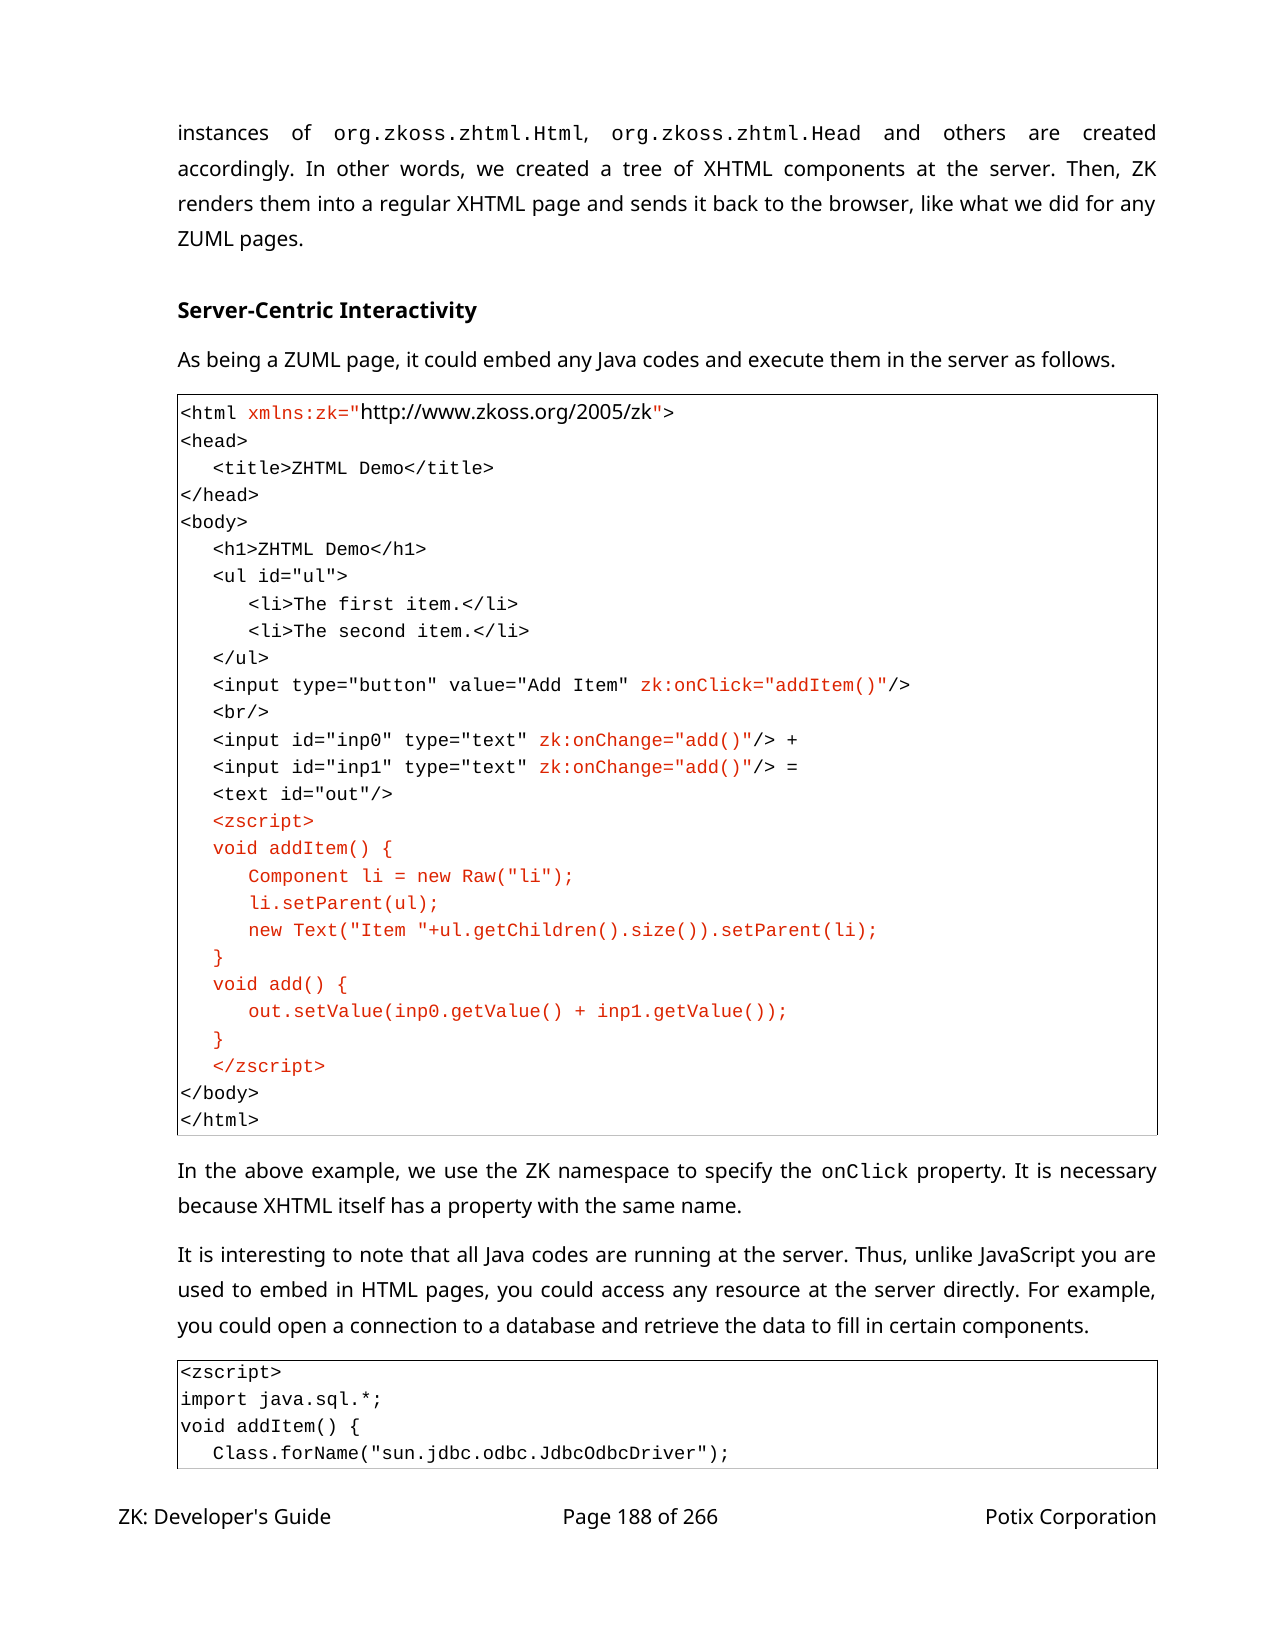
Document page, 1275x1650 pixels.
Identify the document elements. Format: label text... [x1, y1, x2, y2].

text </html> [178, 1108, 1157, 1135]
text </ul> [178, 646, 1157, 670]
text In the above example, we use the ZK namespace to specify the onClick property. It is necessary because XHTML itself has a property with the same name. [177, 1156, 1157, 1220]
text out.setValue(inp0.getValue() + inp1.getValue()); [178, 999, 1157, 1024]
text void addItem() { [178, 836, 1157, 861]
text It is interesting to note that all Java codes are running at the server. Thus, unlike JavaScript you are used to embed in HTML pages, you could access any resource at the server directly. For example, you could open a connection to a database and retrieve the data to fill in certain components. [177, 1240, 1157, 1339]
text <body> [178, 510, 1157, 534]
text } [178, 945, 1157, 969]
text void add() { [178, 972, 1157, 996]
text import java.sql.*; [178, 1387, 1157, 1411]
text li.setParent(ul); [178, 891, 1157, 915]
text <text id="out"/> [178, 782, 1157, 806]
text <zscript> [178, 1361, 1157, 1384]
text <input id="inp1" type="text" zk:onChange="add()"/> = [178, 755, 1157, 779]
text <li>The first item.</li> [178, 592, 1157, 616]
text new Text("Item "+ul.getChildren().size()).setParent(li); [178, 918, 1157, 942]
text <br/> [178, 700, 1157, 724]
text As being a ZUML page, it could embed any Java codes and execute them in the server as follows. [177, 345, 1157, 374]
text Class.forName("sun.jdbc.odbc.JdbcOdbcDriver"); [178, 1441, 1157, 1468]
text <h1>ZHTML Demo</h1> [178, 537, 1157, 561]
text <zscript> [178, 809, 1157, 833]
text </zscript> [178, 1054, 1157, 1078]
text <title>ZHTML Demo</title> [178, 456, 1157, 480]
text <html xmlns:zk="http://www.zkoss.org/2005/zk"> [178, 395, 1157, 426]
text <head> [178, 428, 1157, 453]
text </body> [178, 1081, 1157, 1105]
text <li>The second item.</li> [178, 619, 1157, 643]
subtitle Server-Centric Interactivity [177, 295, 1157, 325]
text <input id="inp0" type="text" zk:onChange="add()"/> + [178, 727, 1157, 752]
text <ul id="ul"> [178, 564, 1157, 589]
text void addItem() { [178, 1414, 1157, 1438]
text Component li = new Raw("li"); [178, 863, 1157, 888]
text } [178, 1027, 1157, 1051]
text <input type="button" value="Add Item" zk:onClick="addItem()"/> [178, 673, 1157, 697]
text </head> [178, 483, 1157, 507]
text instances of org.zkoss.zhtml.Html, org.zkoss.zhtml.Head and others are created accordingly. In other words, we created a tree of XHTML components at the server. Then, ZK renders them into a regular XHTML page and sends it back to the browser, like what we did for any ZUML pages. [177, 118, 1157, 252]
